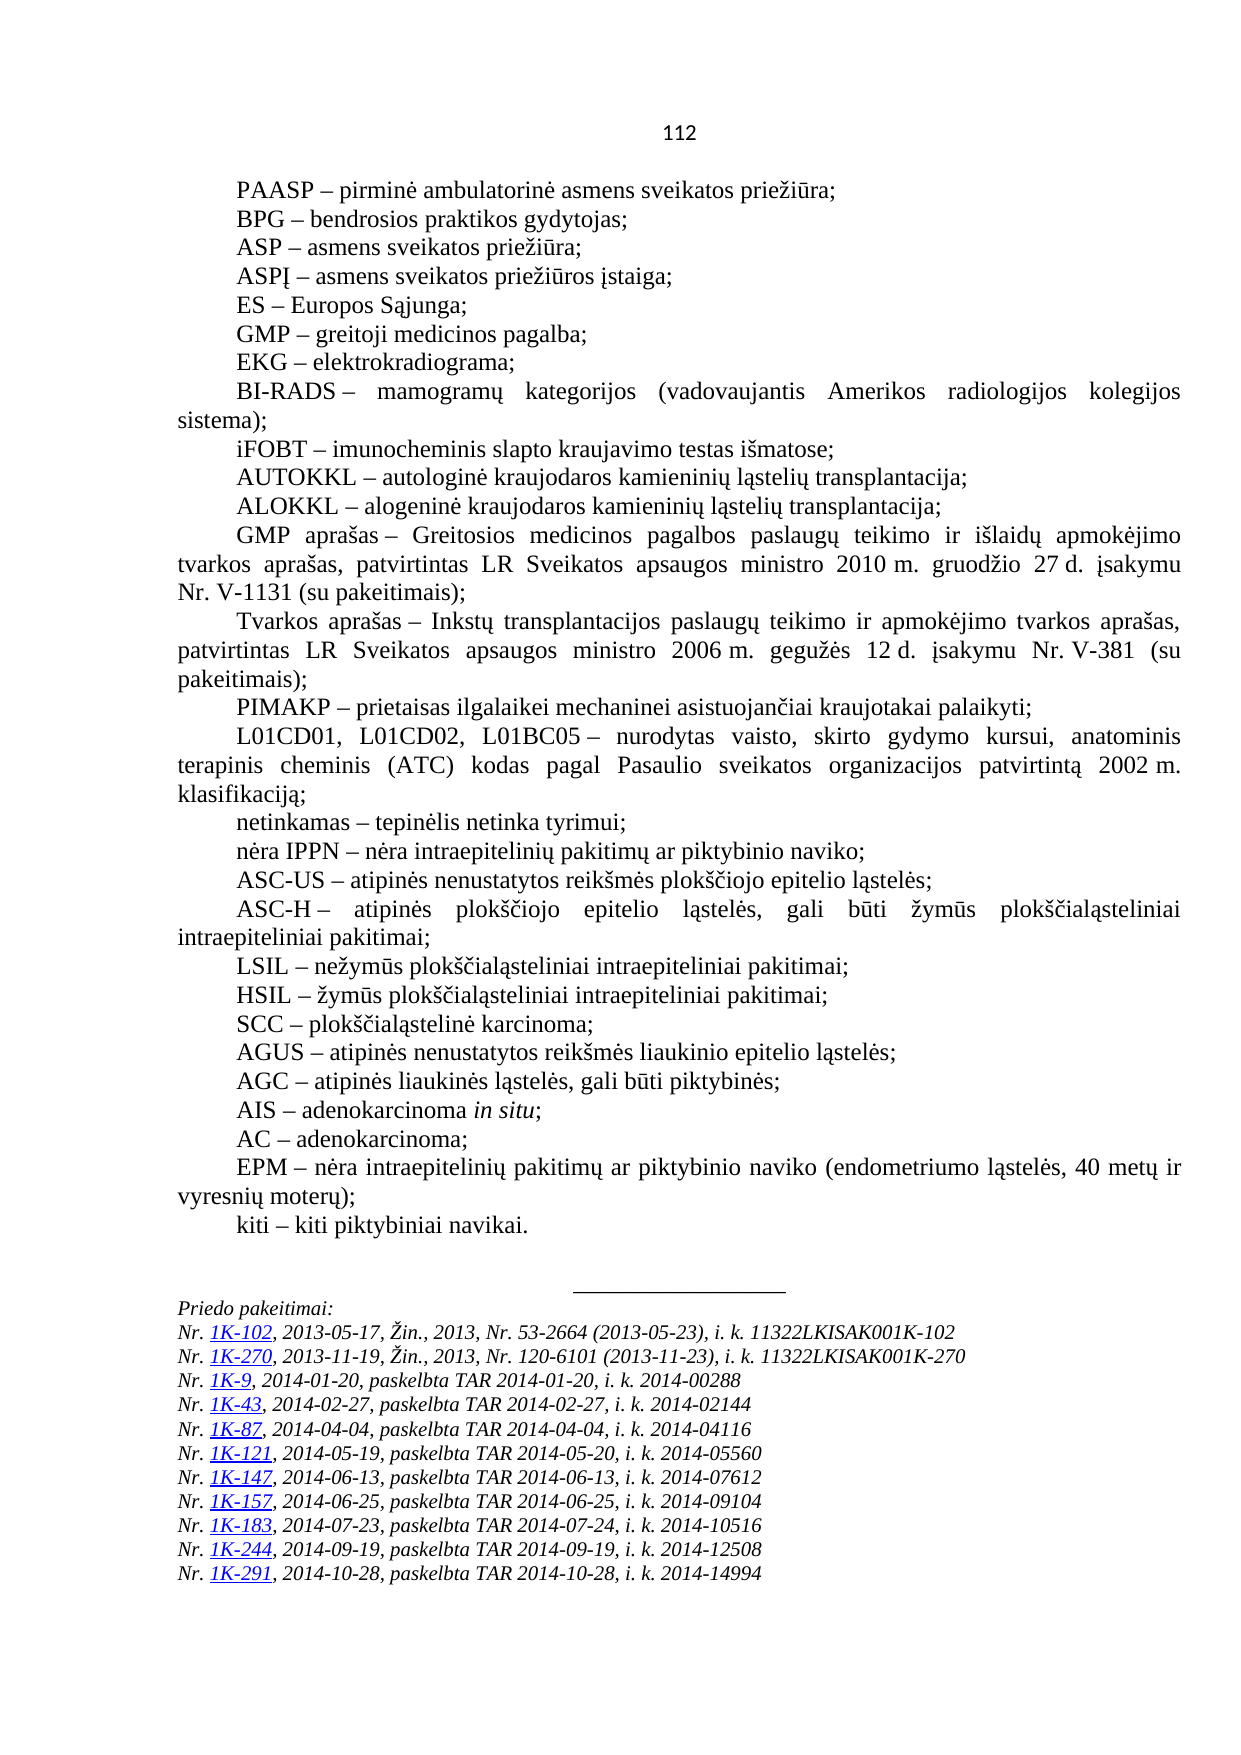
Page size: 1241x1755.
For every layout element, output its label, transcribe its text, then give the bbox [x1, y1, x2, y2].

text HSIL – žymūs plokščialąsteliniai intraepiteliniai pakitimai; [177, 980, 1181, 1009]
text Priedo pakeitimai: [177, 1296, 1181, 1320]
text GMP – greitoji medicinos pagalba; [177, 319, 1181, 347]
text Nr. 1K-43, 2014-02-27, paskelbta TAR 2014-02-27, i. k. 2014-02144 [177, 1392, 1181, 1416]
text Nr. 1K-87, 2014-04-04, paskelbta TAR 2014-04-04, i. k. 2014-04116 [177, 1416, 1181, 1441]
text BI-RADS – mamogramų kategorijos (vadovaujantis Amerikos radiologijos kolegijos sistema); [177, 376, 1181, 434]
text Nr. 1K-147, 2014-06-13, paskelbta TAR 2014-06-13, i. k. 2014-07612 [177, 1464, 1181, 1489]
text _________________ [177, 1267, 1181, 1296]
text AGUS – atipinės nenustatytos reikšmės liaukinio epitelio ląstelės; [177, 1037, 1181, 1066]
text AIS – adenokarcinoma in situ; [177, 1095, 1181, 1124]
text Nr. 1K-102, 2013-05-17, Žin., 2013, Nr. 53-2664 (2013-05-23), i. k. 11322LKISAK001K-102 [177, 1320, 1181, 1344]
text ALOKKL – alogeninė kraujodaros kamieninių ląstelių transplantacija; [177, 491, 1181, 520]
text Nr. 1K-244, 2014-09-19, paskelbta TAR 2014-09-19, i. k. 2014-12508 [177, 1537, 1181, 1561]
text kiti – kiti piktybiniai navikai. [177, 1210, 1181, 1239]
text EPM – nėra intraepitelinių pakitimų ar piktybinio naviko (endometriumo ląstelės, 40 metų ir vyresnių moterų); [177, 1152, 1181, 1210]
text iFOBT – imunocheminis slapto kraujavimo testas išmatose; [177, 434, 1181, 462]
text AGC – atipinės liaukinės ląstelės, gali būti piktybinės; [177, 1066, 1181, 1095]
text nėra IPPN – nėra intraepitelinių pakitimų ar piktybinio naviko; [177, 836, 1181, 865]
text ASPĮ – asmens sveikatos priežiūros įstaiga; [177, 261, 1181, 290]
text ASC-US – atipinės nenustatytos reikšmės plokščiojo epitelio ląstelės; [177, 865, 1181, 894]
text ASP – asmens sveikatos priežiūra; [177, 232, 1181, 261]
text EKG – elektrokradiograma; [177, 347, 1181, 376]
text AUTOKKL – autologinė kraujodaros kamieninių ląstelių transplantacija; [177, 462, 1181, 491]
text ASC-H – atipinės plokščiojo epitelio ląstelės, gali būti žymūs plokščialąsteliniai intraepiteliniai pakitimai; [177, 894, 1181, 951]
text netinkamas – tepinėlis netinka tyrimui; [177, 807, 1181, 836]
text LSIL – nežymūs plokščialąsteliniai intraepiteliniai pakitimai; [177, 951, 1181, 980]
text GMP aprašas – Greitosios medicinos pagalbos paslaugų teikimo ir išlaidų apmokėjimo tvarkos aprašas, patvirtintas LR Sveikatos apsaugos ministro 2010 m. gruodžio 27 d. įsakymu Nr. V-1131 (su pakeitimais); [177, 520, 1181, 606]
text Nr. 1K-270, 2013-11-19, Žin., 2013, Nr. 120-6101 (2013-11-23), i. k. 11322LKISAK001K-270 [177, 1344, 1181, 1368]
text Tvarkos aprašas – Inkstų transplantacijos paslaugų teikimo ir apmokėjimo tvarkos aprašas, patvirtintas LR Sveikatos apsaugos ministro 2006 m. gegužės 12 d. įsakymu Nr. V-381 (su pakeitimais); [177, 606, 1181, 692]
text Nr. 1K-121, 2014-05-19, paskelbta TAR 2014-05-20, i. k. 2014-05560 [177, 1441, 1181, 1464]
text AC – adenokarcinoma; [177, 1124, 1181, 1152]
text Nr. 1K-183, 2014-07-23, paskelbta TAR 2014-07-24, i. k. 2014-10516 [177, 1513, 1181, 1537]
text Nr. 1K-157, 2014-06-25, paskelbta TAR 2014-06-25, i. k. 2014-09104 [177, 1489, 1181, 1513]
text BPG – bendrosios praktikos gydytojas; [177, 204, 1181, 232]
text Nr. 1K-291, 2014-10-28, paskelbta TAR 2014-10-28, i. k. 2014-14994 [177, 1561, 1181, 1585]
text PAASP – pirminė ambulatorinė asmens sveikatos priežiūra; [177, 175, 1181, 204]
text Nr. 1K-9, 2014-01-20, paskelbta TAR 2014-01-20, i. k. 2014-00288 [177, 1368, 1181, 1392]
text L01CD01, L01CD02, L01BC05 – nurodytas vaisto, skirto gydymo kursui, anatominis terapinis cheminis (ATC) kodas pagal Pasaulio sveikatos organizacijos patvirtintą 2002 m. klasifikaciją; [177, 721, 1181, 807]
text ES – Europos Sąjunga; [177, 290, 1181, 319]
text PIMAKP – prietaisas ilgalaikei mechaninei asistuojančiai kraujotakai palaikyti; [177, 692, 1181, 721]
text SCC – plokščialąstelinė karcinoma; [177, 1009, 1181, 1037]
